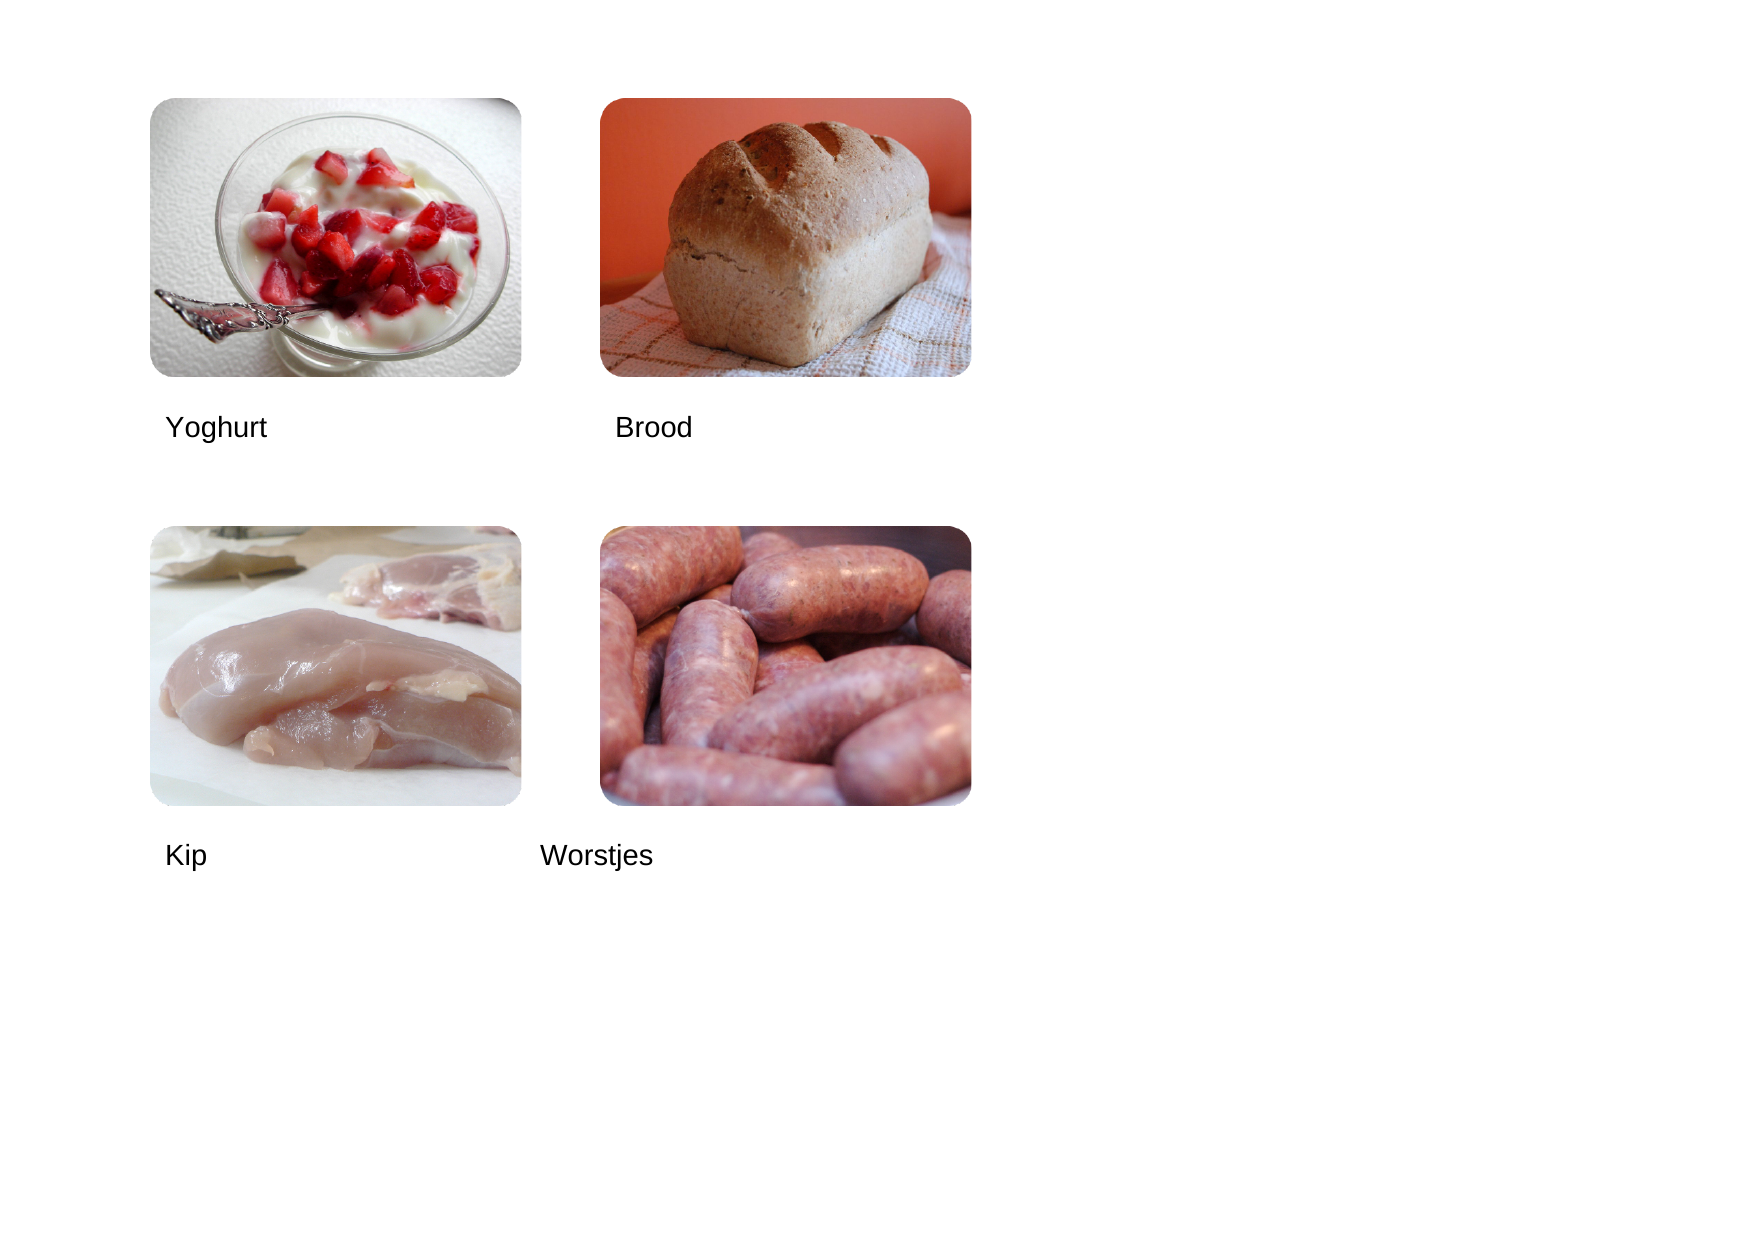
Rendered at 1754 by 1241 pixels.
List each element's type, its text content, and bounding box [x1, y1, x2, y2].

text Kip [165, 838, 476, 872]
text Yoghurt [165, 410, 476, 443]
text Brood [615, 410, 926, 443]
text Worstjes [540, 838, 851, 872]
